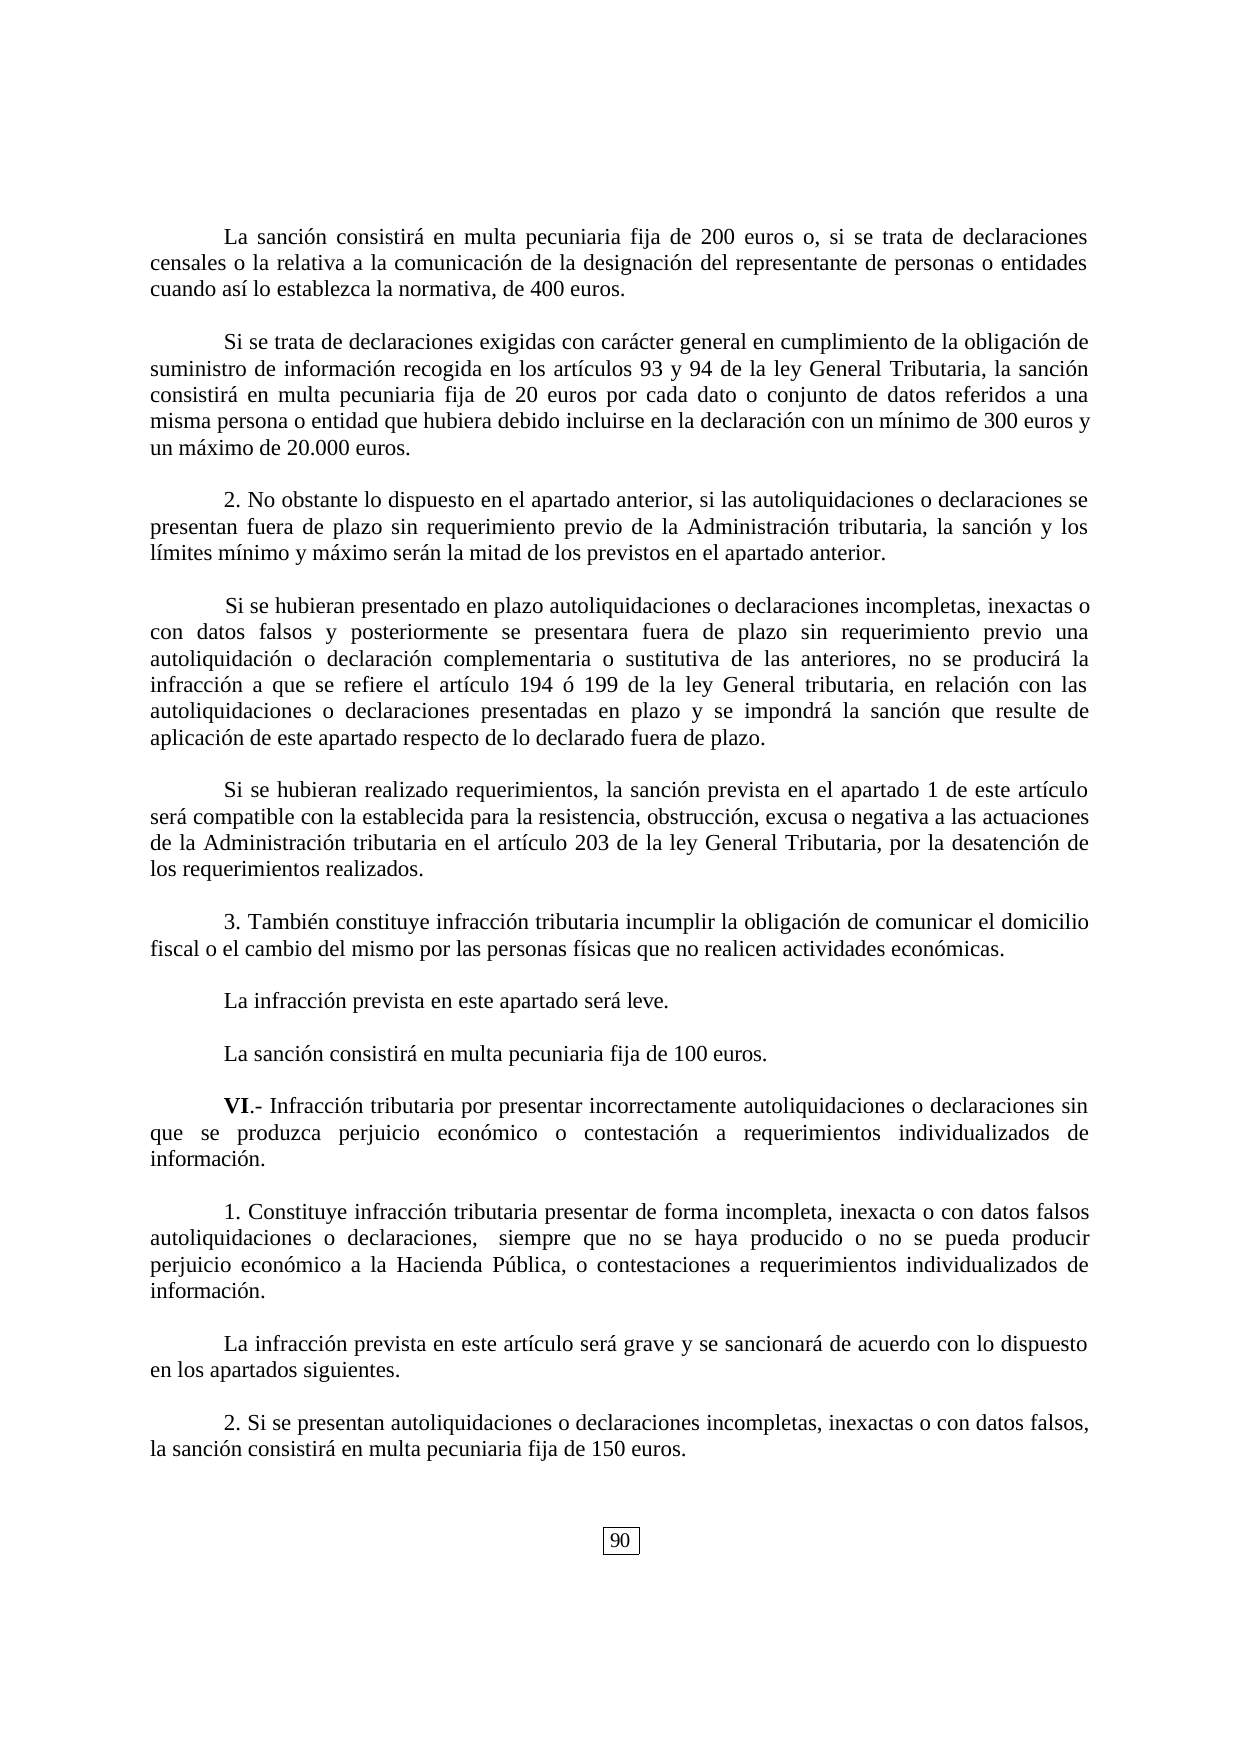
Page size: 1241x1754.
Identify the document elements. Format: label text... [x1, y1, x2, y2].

list No obstante lo dispuesto en el apartado anterior, si las autoliquidaciones o declaraciones se presentan fuera de plazo sin requerimiento previo de la Administración tributaria, la sanción y los límites mínimo y máximo serán la mitad de los previstos en el apartado anterior. [150, 486, 1090, 565]
list Si se presentan autoliquidaciones o declaraciones incompletas, inexactas o con datos falsos, la sanción consistirá en multa pecuniaria fija de 150 euros. [150, 1409, 1090, 1462]
text La infracción prevista en este apartado será leve. [224, 987, 1103, 1014]
text Si se hubieran presentado en plazo autoliquidaciones o declaraciones incompletas, inexactas o con datos falsos y posteriormente se presentara fuera de plazo sin requerimiento previo una autoliquidación o declaración complementaria o sustitutiva de las anteriores, no se producirá la infracción a que se refiere el artículo 194 ó 199 de la ley General tributaria, en relación con las autoliquidaciones o declaraciones presentadas en plazo y se impondrá la sanción que resulte de aplicación de este apartado respecto de lo declarado fuera de plazo. [150, 592, 1090, 750]
text La sanción consistirá en multa pecuniaria fija de 200 euros o, si se trata de declaraciones censales o la relativa a la comunicación de la designación del representante de personas o entidades cuando así lo establezca la normativa, de 400 euros. [150, 223, 1090, 302]
list Constituye infracción tributaria presentar de forma incompleta, inexacta o con datos falsos autoliquidaciones o declaraciones, siempre que no se haya producido o no se pueda producir perjuicio económico a la Hacienda Pública, o contestaciones a requerimientos individualizados de información. [150, 1198, 1090, 1303]
text La sanción consistirá en multa pecuniaria fija de 100 euros. [224, 1040, 1103, 1066]
text La infracción prevista en este artículo será grave y se sancionará de acuerdo con lo dispuesto en los apartados siguientes. [150, 1330, 1090, 1383]
text Si se hubieran realizado requerimientos, la sanción prevista en el apartado 1 de este artículo será compatible con la establecida para la resistencia, obstrucción, excusa o negativa a las actuaciones de la Administración tributaria en el artículo 203 de la ley General Tributaria, por la desatención de los requerimientos realizados. [150, 776, 1090, 882]
list También constituye infracción tributaria incumplir la obligación de comunicar el domicilio fiscal o el cambio del mismo por las personas físicas que no realicen actividades económicas. [150, 908, 1090, 961]
text Si se trata de declaraciones exigidas con carácter general en cumplimiento de la obligación de suministro de información recogida en los artículos 93 y 94 de la ley General Tributaria, la sanción consistirá en multa pecuniaria fija de 20 euros por cada dato o conjunto de datos referidos a una misma persona o entidad que hubiera debido incluirse en la declaración con un mínimo de 300 euros y un máximo de 20.000 euros. [150, 328, 1091, 460]
text VI.- Infracción tributaria por presentar incorrectamente autoliquidaciones o declaraciones sin que se produzca perjuicio económico o contestación a requerimientos individualizados de información. [150, 1093, 1090, 1172]
